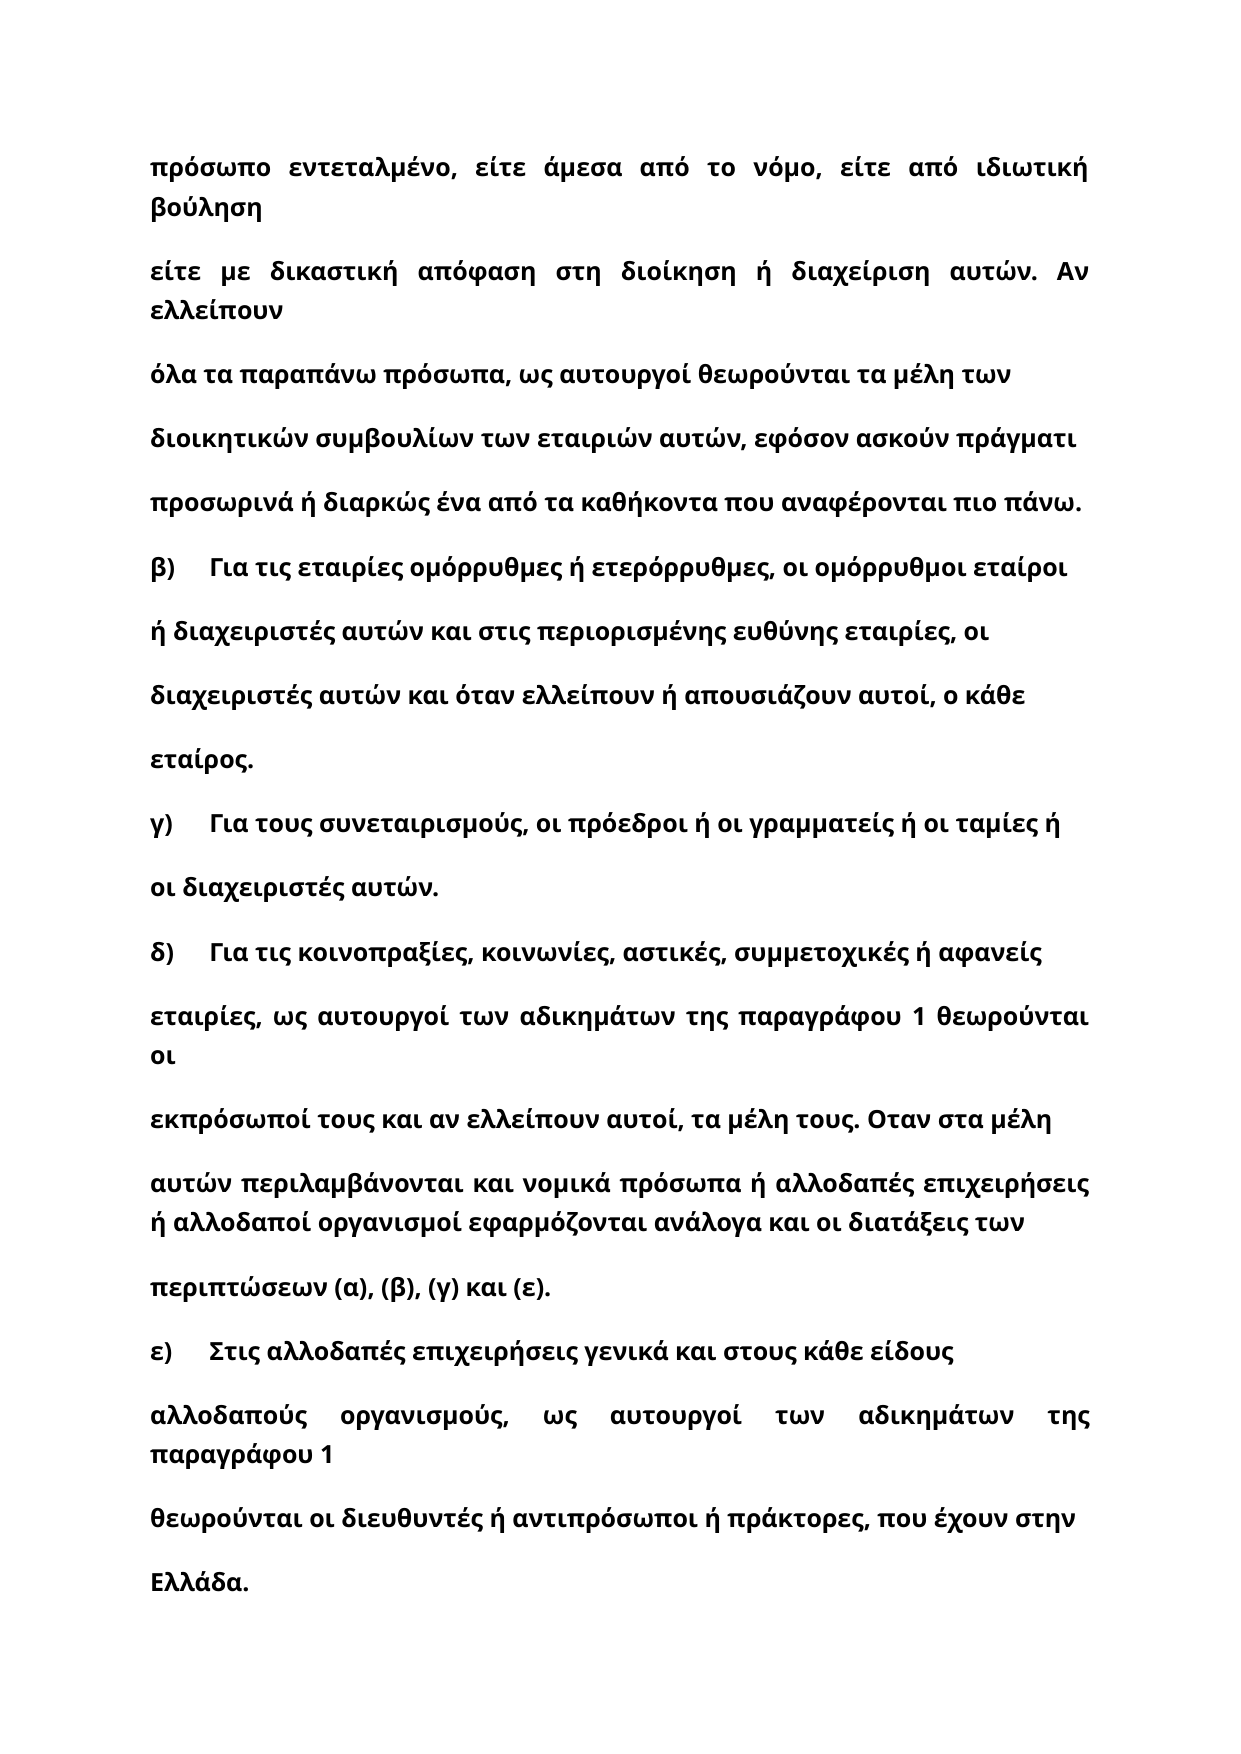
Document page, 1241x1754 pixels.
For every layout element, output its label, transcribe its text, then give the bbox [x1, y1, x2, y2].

text περιπτώσεων (α), (β), (γ) και (ε). [150, 1269, 1090, 1303]
text θεωρούνται οι διευθυντές ή αντιπρόσωποι ή πράκτορες, που έχουν στην [150, 1501, 1090, 1535]
text διοικητικών συμβουλίων των εταιριών αυτών, εφόσον ασκούν πράγματι [150, 421, 1090, 455]
text διαχειριστές αυτών και όταν ελλείπουν ή απουσιάζουν αυτοί, ο κάθε [150, 677, 1090, 712]
text οι διαχειριστές αυτών. [150, 870, 1090, 904]
list δ) Για τις κοινοπραξίες, κοινωνίες, αστικές, συμμετοχικές ή αφανείς [150, 934, 1090, 968]
text προσωρινά ή διαρκώς ένα από τα καθήκοντα που αναφέρονται πιο πάνω. [150, 485, 1090, 519]
text πρόσωπο εντεταλμένο, είτε άμεσα από το νόμο, είτε από ιδιωτική βούληση [150, 150, 1090, 223]
list γ) Για τους συνεταιρισμούς, οι πρόεδροι ή οι γραμματείς ή οι ταμίες ή [150, 806, 1090, 840]
text αλλοδαπούς οργανισμούς, ως αυτουργοί των αδικημάτων της παραγράφου 1 [150, 1397, 1090, 1471]
text εκπρόσωποί τους και αν ελλείπουν αυτοί, τα μέλη τους. Οταν στα μέλη [150, 1102, 1090, 1136]
list β) Για τις εταιρίες ομόρρυθμες ή ετερόρρυθμες, οι ομόρρυθμοι εταίροι [150, 549, 1090, 583]
text είτε με δικαστική απόφαση στη διοίκηση ή διαχείριση αυτών. Αν ελλείπουν [150, 253, 1090, 327]
text εταίρος. [150, 742, 1090, 776]
list ε) Στις αλλοδαπές επιχειρήσεις γενικά και στους κάθε είδους [150, 1333, 1090, 1367]
text Ελλάδα. [150, 1565, 1090, 1599]
text όλα τα παραπάνω πρόσωπα, ως αυτουργοί θεωρούνται τα μέλη των [150, 357, 1090, 391]
text εταιρίες, ως αυτουργοί των αδικημάτων της παραγράφου 1 θεωρούνται οι [150, 998, 1090, 1072]
text αυτών περιλαμβάνονται και νομικά πρόσωπα ή αλλοδαπές επιχειρήσεις ή αλλοδαποί οργανισμοί εφαρμόζονται ανάλογα και οι διατάξεις των [150, 1166, 1090, 1239]
text ή διαχειριστές αυτών και στις περιορισμένης ευθύνης εταιρίες, οι [150, 613, 1090, 647]
